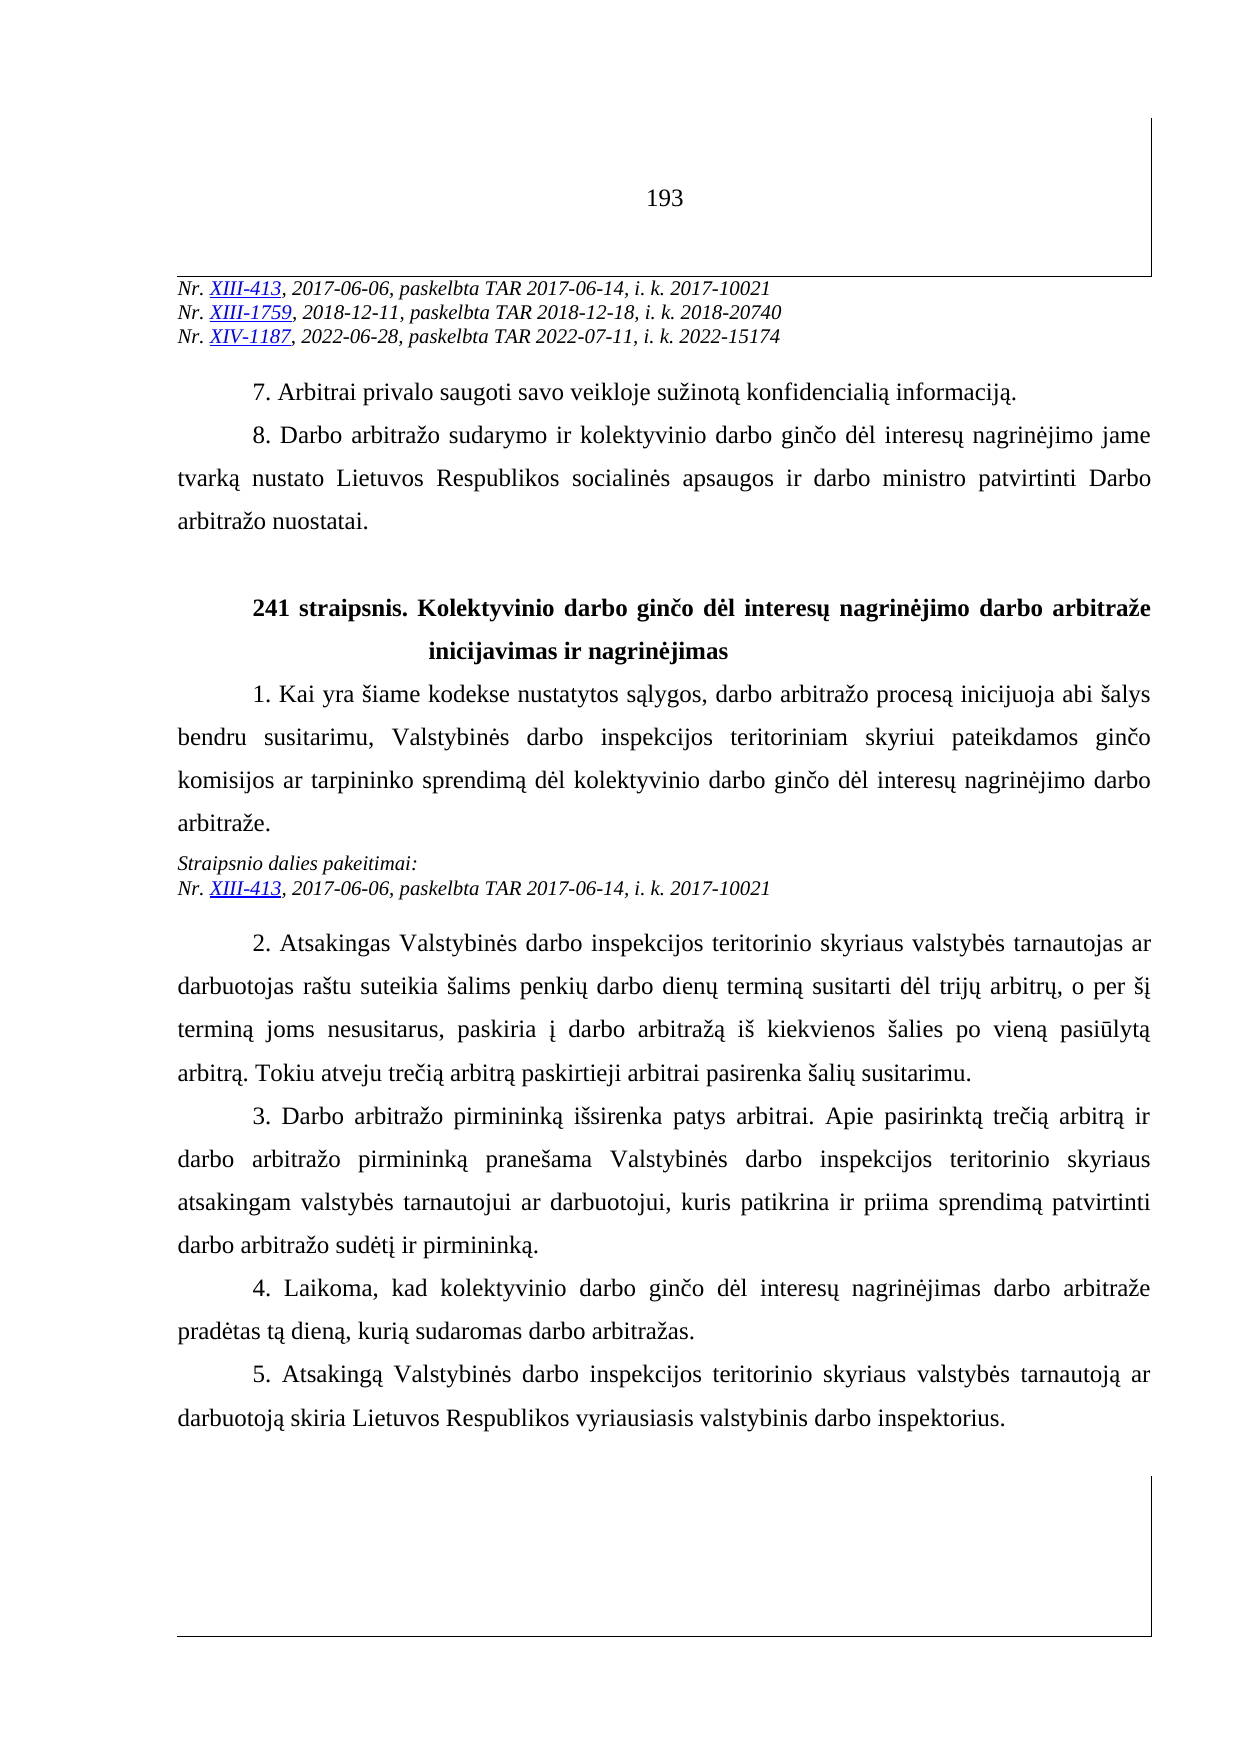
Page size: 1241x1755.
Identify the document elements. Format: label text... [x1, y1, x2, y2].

text 8. Darbo arbitražo sudarymo ir kolektyvinio darbo ginčo dėl interesų nagrinėjimo jame tvarką nustato Lietuvos Respublikos socialinės apsaugos ir darbo ministro patvirtinti Darbo arbitražo nuostatai. [177, 420, 1152, 535]
text 3. Darbo arbitražo pirmininką išsirenka patys arbitrai. Apie pasirinktą trečią arbitrą ir darbo arbitražo pirmininką pranešama Valstybinės darbo inspekcijos teritorinio skyriaus atsakingam valstybės tarnautojui ar darbuotojui, kuris patikrina ir priima sprendimą patvirtinti darbo arbitražo sudėtį ir pirmininką. [177, 1101, 1152, 1259]
text 5. Atsakingą Valstybinės darbo inspekcijos teritorinio skyriaus valstybės tarnautoją ar darbuotoją skiria Lietuvos Respublikos vyriausiasis valstybinis darbo inspektorius. [177, 1359, 1152, 1431]
text 4. Laikoma, kad kolektyvinio darbo ginčo dėl interesų nagrinėjimas darbo arbitraže pradėtas tą dieną, kurią sudaromas darbo arbitražas. [177, 1273, 1152, 1345]
subtitle 241 straipsnis. Kolektyvinio darbo ginčo dėl interesų nagrinėjimo darbo arbitraže inicijavimas ir nagrinėjimas [252, 593, 1152, 664]
text Straipsnio dalies pakeitimai: [177, 851, 1152, 875]
text 2. Atsakingas Valstybinės darbo inspekcijos teritorinio skyriaus valstybės tarnautojas ar darbuotojas raštu suteikia šalims penkių darbo dienų terminą susitarti dėl trijų arbitrų, o per šį terminą joms nesusitarus, paskiria į darbo arbitražą iš kiekvienos šalies po vieną pasiūlytą arbitrą. Tokiu atveju trečią arbitrą paskirtieji arbitrai pasirenka šalių susitarimu. [177, 928, 1152, 1086]
text Nr. XIII-1759, 2018-12-11, paskelbta TAR 2018-12-18, i. k. 2018-20740 [177, 300, 1152, 324]
text 7. Arbitrai privalo saugoti savo veikloje sužinotą konfidencialią informaciją. [177, 377, 1152, 406]
text 1. Kai yra šiame kodekse nustatytos sąlygos, darbo arbitražo procesą inicijuoja abi šalys bendru susitarimu, Valstybinės darbo inspekcijos teritoriniam skyriui pateikdamos ginčo komisijos ar tarpininko sprendimą dėl kolektyvinio darbo ginčo dėl interesų nagrinėjimo darbo arbitraže. [177, 679, 1152, 837]
text Nr. XIV-1187, 2022-06-28, paskelbta TAR 2022-07-11, i. k. 2022-15174 [177, 324, 1152, 348]
text Nr. XIII-413, 2017-06-06, paskelbta TAR 2017-06-14, i. k. 2017-10021 [177, 276, 1152, 300]
text Nr. XIII-413, 2017-06-06, paskelbta TAR 2017-06-14, i. k. 2017-10021 [177, 875, 1152, 899]
